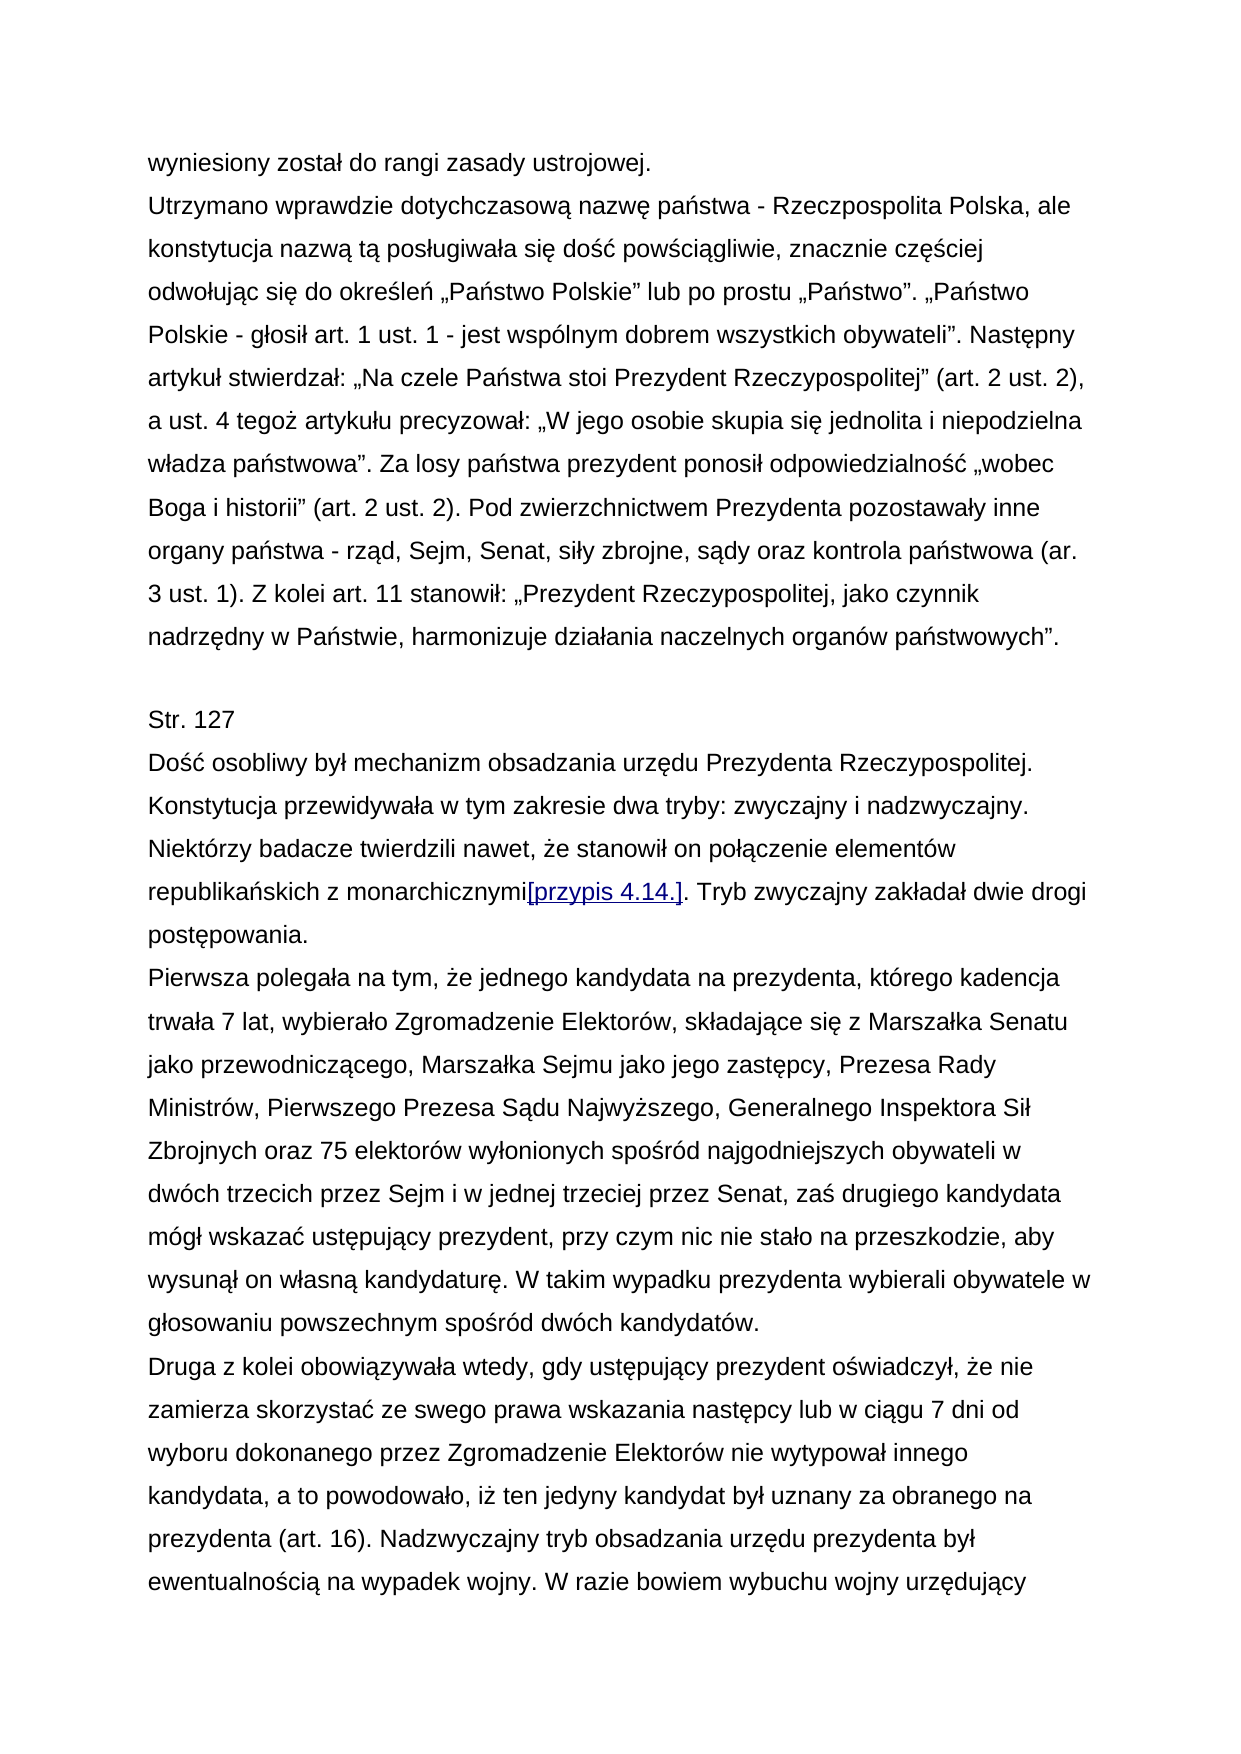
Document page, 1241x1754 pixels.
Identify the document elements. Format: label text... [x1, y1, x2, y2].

text Dość osobliwy był mechanizm obsadzania urzędu Prezydenta Rzeczypospolitej. Konstytucja przewidywała w tym zakresie dwa tryby: zwyczajny i nadzwyczajny. Niektórzy badacze twierdzili nawet, że stanowił on połączenie elementów republikańskich z monarchicznymi[przypis 4.14.]. Tryb zwyczajny zakładał dwie drogi postępowania. [148, 748, 1093, 949]
text Utrzymano wprawdzie dotychczasową nazwę państwa - Rzeczpospolita Polska, ale konstytucja nazwą tą posługiwała się dość powściągliwie, znacznie częściej odwołując się do określeń „Państwo Polskie” lub po prostu „Państwo”. „Państwo Polskie - głosił art. 1 ust. 1 - jest wspólnym dobrem wszystkich obywateli”. Następny artykuł stwierdzał: „Na czele Państwa stoi Prezydent Rzeczypospolitej” (art. 2 ust. 2), a ust. 4 tegoż artykułu precyzował: „W jego osobie skupia się jednolita i niepodzielna władza państwowa”. Za losy państwa prezydent ponosił odpowiedzialność „wobec Boga i historii” (art. 2 ust. 2). Pod zwierzchnictwem Prezydenta pozostawały inne organy państwa - rząd, Sejm, Senat, siły zbrojne, sądy oraz kontrola państwowa (ar. 3 ust. 1). Z kolei art. 11 stanowił: „Prezydent Rzeczypospolitej, jako czynnik nadrzędny w Państwie, harmonizuje działania naczelnych organów państwowych”. [148, 191, 1093, 651]
text Druga z kolei obowiązywała wtedy, gdy ustępujący prezydent oświadczył, że nie zamierza skorzystać ze swego prawa wskazania następcy lub w ciągu 7 dni od wyboru dokonanego przez Zgromadzenie Elektorów nie wytypował innego kandydata, a to powodowało, iż ten jedyny kandydat był uznany za obranego na prezydenta (art. 16). Nadzwyczajny tryb obsadzania urzędu prezydenta był ewentualnością na wypadek wojny. W razie bowiem wybuchu wojny urzędujący [148, 1351, 1093, 1596]
text Str. 127 [148, 704, 1093, 733]
text Pierwsza polegała na tym, że jednego kandydata na prezydenta, którego kadencja trwała 7 lat, wybierało Zgromadzenie Elektorów, składające się z Marszałka Senatu jako przewodniczącego, Marszałka Sejmu jako jego zastępcy, Prezesa Rady Ministrów, Pierwszego Prezesa Sądu Najwyższego, Generalnego Inspektora Sił Zbrojnych oraz 75 elektorów wyłonionych spośród najgodniejszych obywateli w dwóch trzecich przez Sejm i w jednej trzeciej przez Senat, zaś drugiego kandydata mógł wskazać ustępujący prezydent, przy czym nic nie stało na przeszkodzie, aby wysunął on własną kandydaturę. W takim wypadku prezydenta wybierali obywatele w głosowaniu powszechnym spośród dwóch kandydatów. [148, 963, 1093, 1337]
text wyniesiony został do rangi zasady ustrojowej. [148, 148, 1093, 176]
